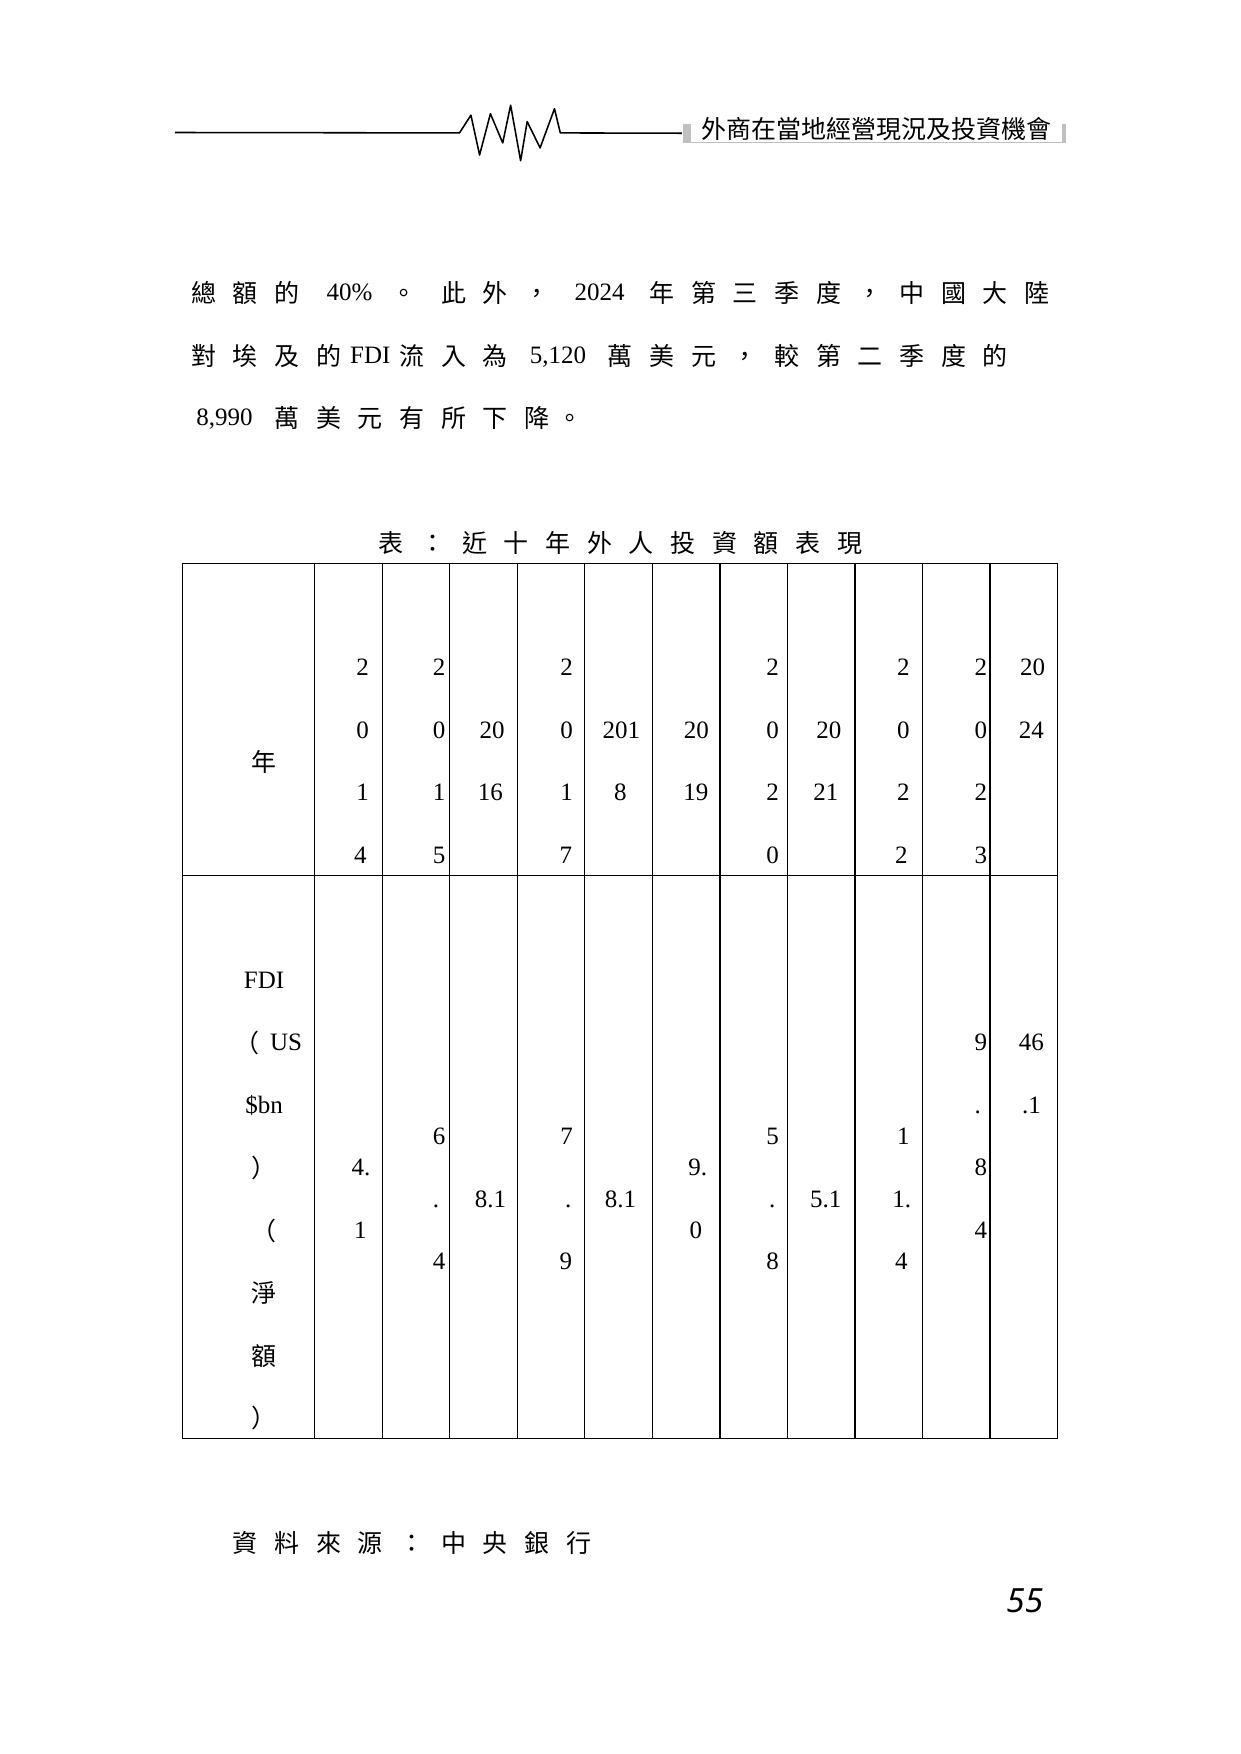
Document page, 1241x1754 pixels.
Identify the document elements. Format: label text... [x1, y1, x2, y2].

table_header 2015 [383, 564, 449, 875]
table_header 2016 [450, 564, 517, 875]
text 總額的40%。此外，2024年第三季度，中國大陸對埃及的FDI流入為5,120萬美元，較第二季度的8,990萬美元有所下降。 [183, 250, 1058, 438]
table_cell 9.84 [923, 876, 989, 1438]
table_cell 8.1 [585, 876, 652, 1438]
table_cell FDI（US$bn） （淨額） [183, 876, 314, 1438]
table_cell 9.0 [653, 876, 719, 1438]
table_cell 4.1 [315, 876, 382, 1438]
table_header 2023 [923, 564, 989, 875]
table_header 2014 [315, 564, 382, 875]
table_cell 11.4 [856, 876, 922, 1438]
table_header 2022 [856, 564, 922, 875]
table_header 2020 [721, 564, 787, 875]
table_header 年 [183, 564, 314, 875]
table_header 2018 [585, 564, 652, 875]
table_cell 8.1 [450, 876, 517, 1438]
table_header 2021 [788, 564, 854, 875]
text 資料來源：中央銀行 [188, 1500, 1052, 1563]
table_cell 7.9 [518, 876, 584, 1438]
text 表：近十年外人投資額表現 [183, 500, 1058, 563]
table_cell 5.1 [788, 876, 854, 1438]
table_header 2019 [653, 564, 719, 875]
table_cell 6.4 [383, 876, 449, 1438]
table_header 2024 [991, 564, 1057, 875]
table_header 2017 [518, 564, 584, 875]
table_cell 46.1 [991, 876, 1057, 1438]
table_cell 5.8 [721, 876, 787, 1438]
